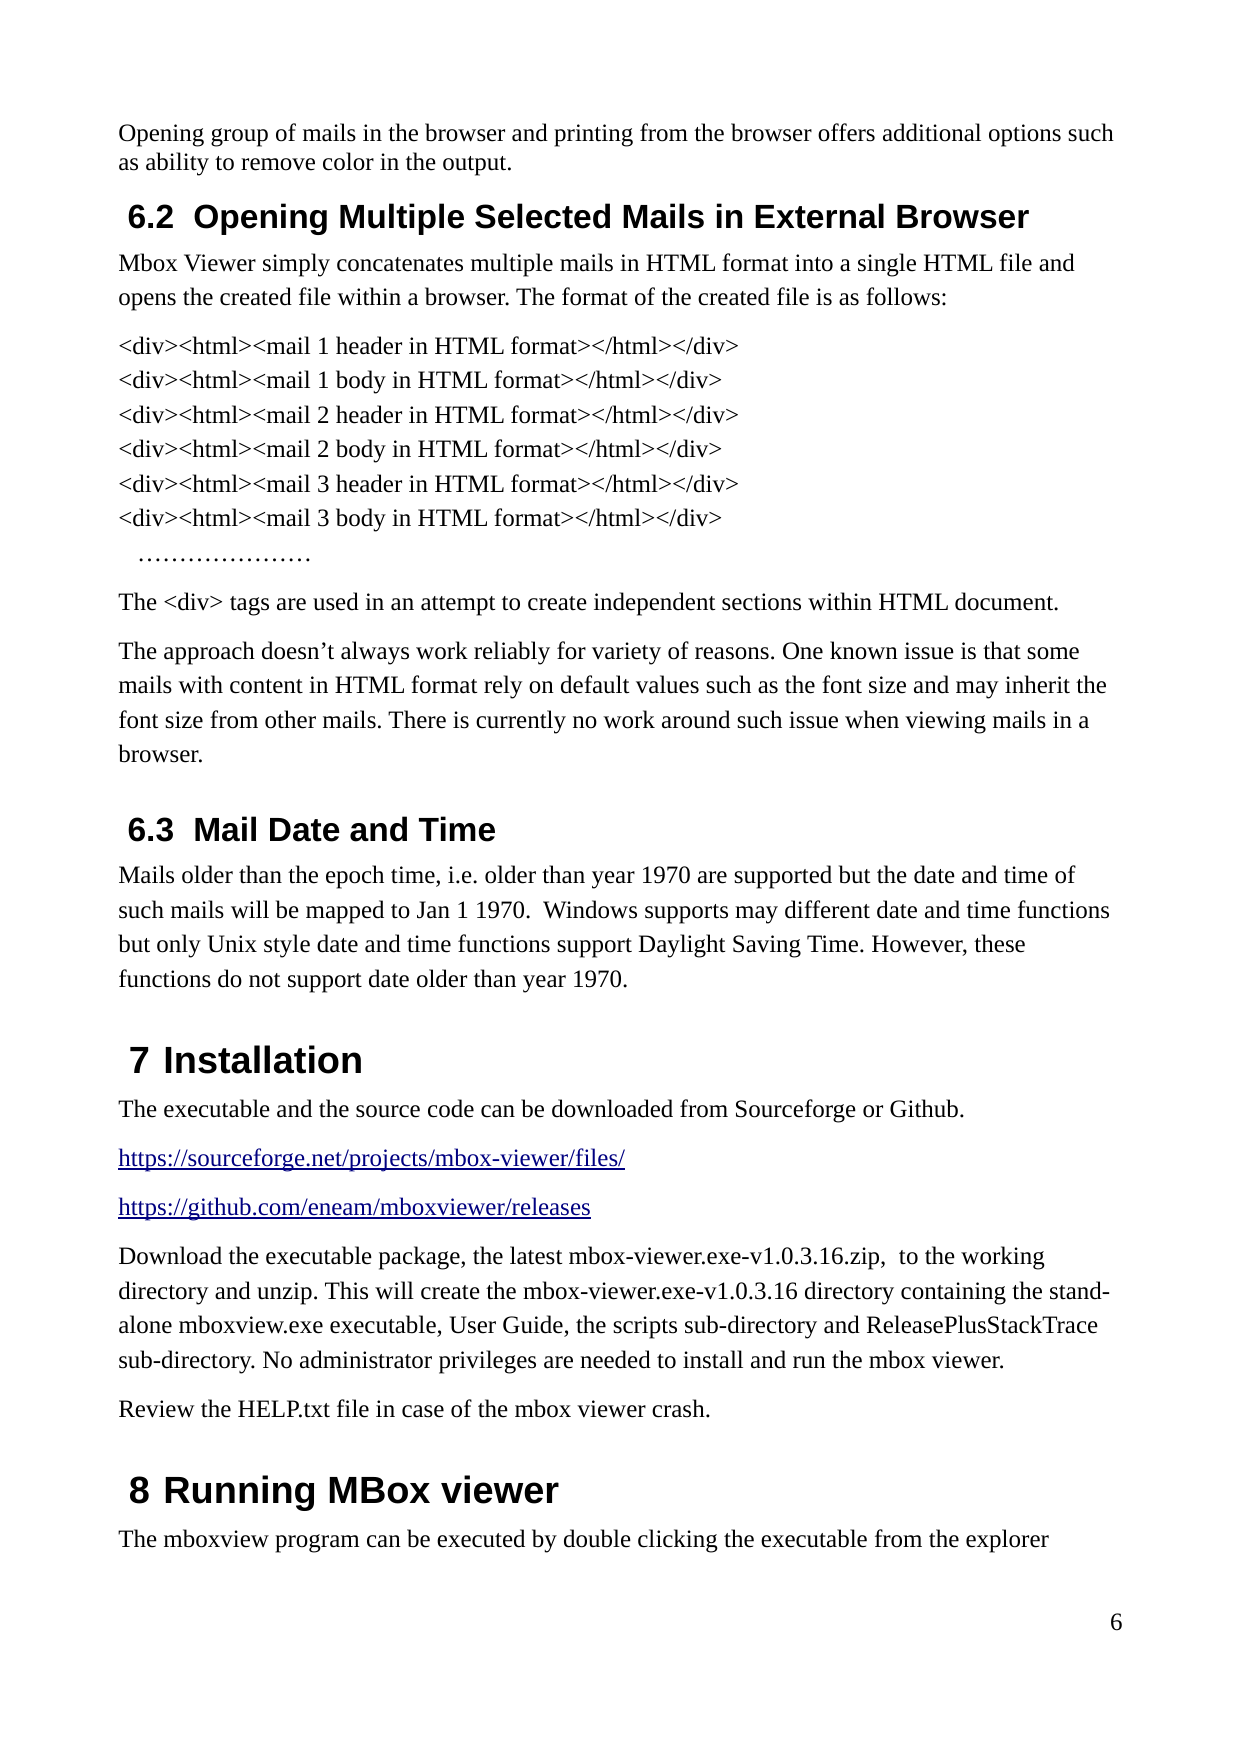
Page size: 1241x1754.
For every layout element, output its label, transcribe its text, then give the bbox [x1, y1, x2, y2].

text https://sourceforge.net/projects/mbox-viewer/files/ [118, 1143, 1122, 1172]
text Mbox Viewer simply concatenates multiple mails in HTML format into a single HTML file and opens the created file within a browser. The format of the created file is as follows: [118, 248, 1122, 311]
text https://github.com/eneam/mboxviewer/releases [118, 1192, 1122, 1221]
subtitle Opening Multiple Selected Mails in External Browser [118, 196, 1122, 235]
subtitle Mail Date and Time [118, 809, 1122, 848]
text The executable and the source code can be downloaded from Sourceforge or Github. [118, 1094, 1122, 1123]
text Download the executable package, the latest mbox-viewer.exe-v1.0.3.16.zip, to the working directory and unzip. This will create the mbox-viewer.exe-v1.0.3.16 directory containing the stand-alone mboxview.exe executable, User Guide, the scripts sub-directory and ReleasePlusStackTrace sub-directory. No administrator privileges are needed to install and run the mbox viewer. [118, 1241, 1122, 1374]
text The mboxview program can be executed by double clicking the executable from the explorer [118, 1524, 1122, 1553]
text The approach doesn’t always work reliably for variety of reasons. One known issue is that some mails with content in HTML format rely on default values such as the font size and may inherit the font size from other mails. There is currently no work around such issue when viewing mails in a browser. [118, 636, 1122, 768]
text Opening group of mails in the browser and printing from the browser offers additional options such as ability to remove color in the output. [118, 118, 1122, 176]
subtitle Running MBox viewer [118, 1468, 1122, 1512]
text The <div> tags are used in an attempt to create independent sections within HTML document. [118, 587, 1122, 616]
text Mails older than the epoch time, i.e. older than year 1970 are supported but the date and time of such mails will be mapped to Jan 1 1970. Windows supports may different date and time functions but only Unix style date and time functions support Daylight Saving Time. However, these functions do not support date older than year 1970. [118, 861, 1122, 993]
text <div><html><mail 1 header in HTML format></html></div> <div><html><mail 1 body in HTML format></html></div> <div><html><mail 2 header in HTML format></html></div> <div><html><mail 2 body in HTML format></html></div> <div><html><mail 3 header in HTML format></html></div> <div><html><mail 3 body in HTML format></html></div> ………………… [118, 331, 1122, 567]
text Review the HELP.txt file in case of the mbox viewer crash. [118, 1394, 1122, 1423]
subtitle Installation [118, 1038, 1122, 1082]
